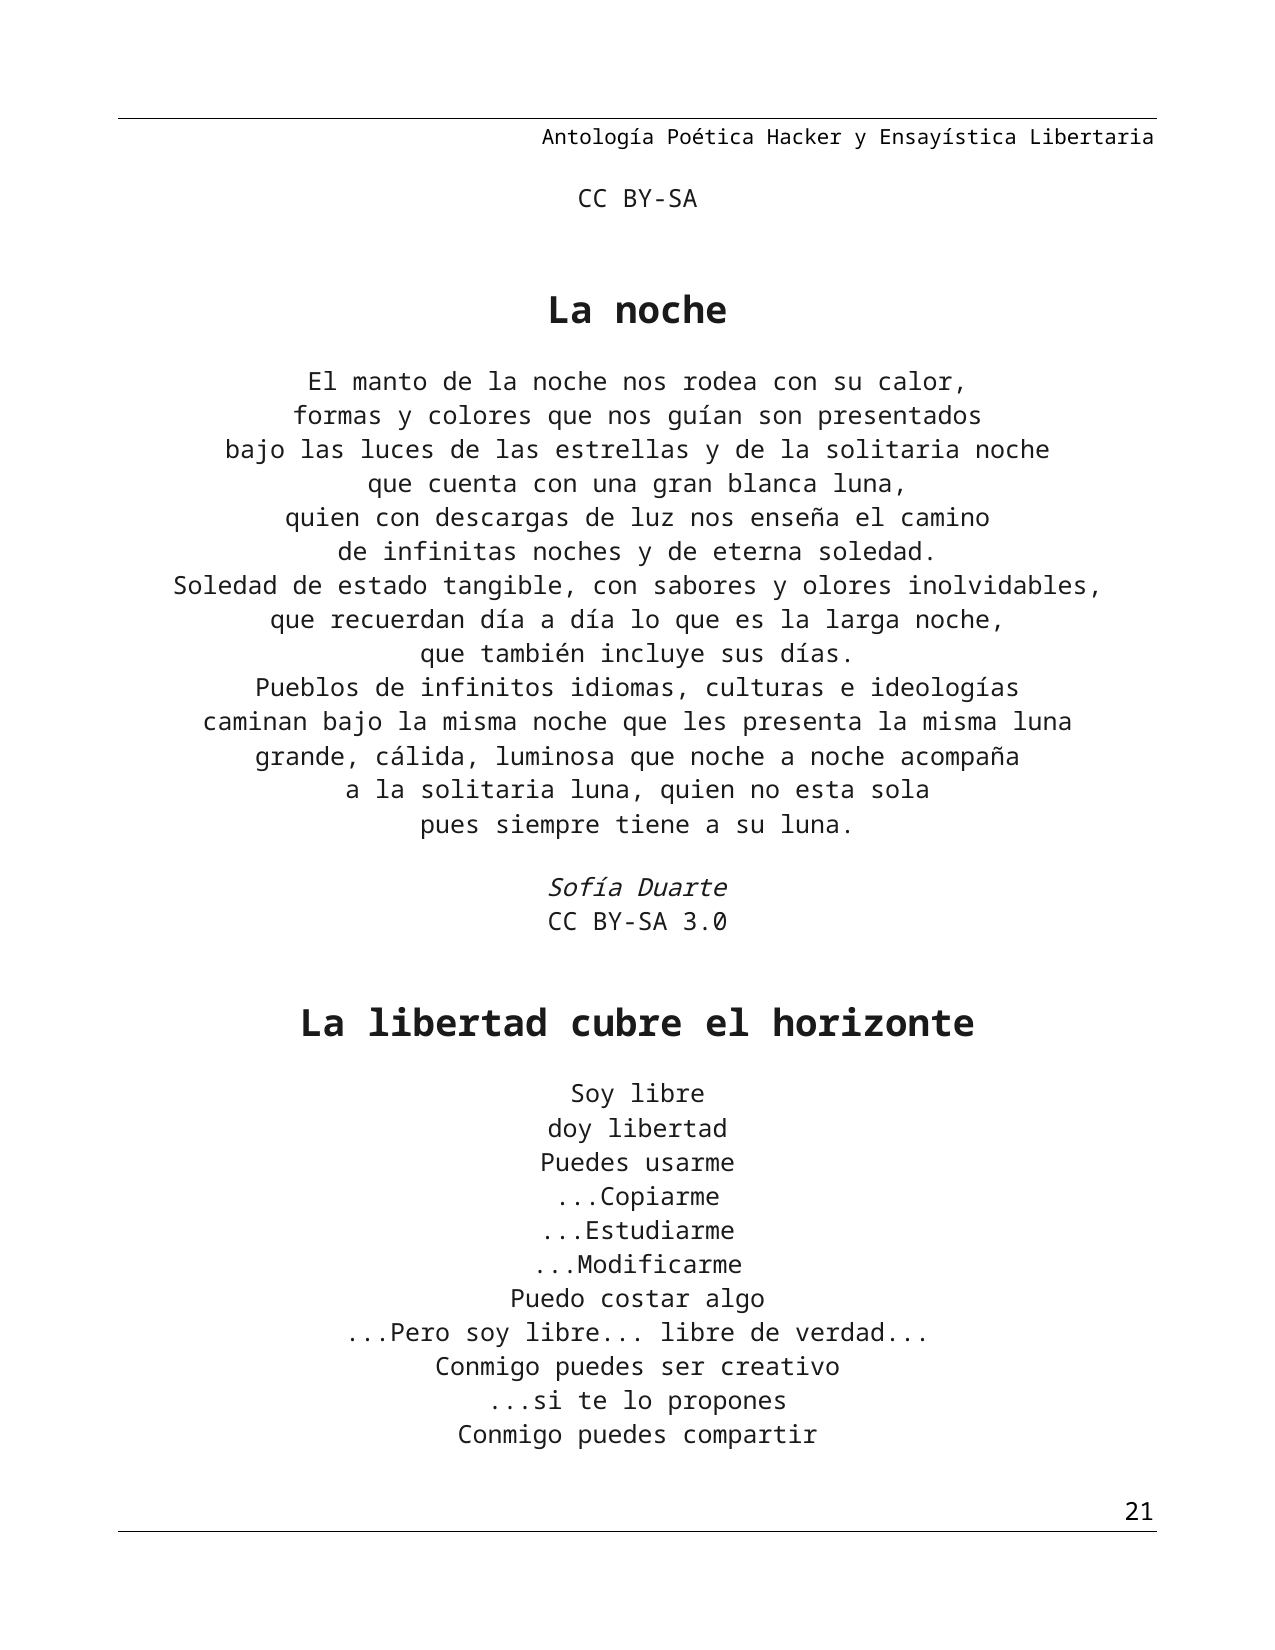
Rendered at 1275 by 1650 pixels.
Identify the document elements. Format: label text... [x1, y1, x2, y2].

text a la solitaria luna, quien no esta sola [121, 772, 1154, 806]
text que también incluye sus días. [121, 636, 1154, 670]
text El manto de la noche nos rodea con su calor, [121, 363, 1154, 397]
text que cuenta con una gran blanca luna, [121, 466, 1154, 500]
text doy libertad [121, 1110, 1154, 1144]
text CC BY-SA [121, 181, 1154, 215]
text La libertad cubre el horizonte [121, 996, 1154, 1047]
text Conmigo puedes ser creativo [121, 1349, 1154, 1383]
text formas y colores que nos guían son presentados [121, 397, 1154, 432]
text ...Estudiarme [121, 1212, 1154, 1246]
text CC BY-SA 3.0 [121, 903, 1154, 938]
text bajo las luces de las estrellas y de la solitaria noche [121, 432, 1154, 466]
text de infinitas noches y de eterna soledad. [121, 534, 1154, 568]
text Soy libre [121, 1076, 1154, 1110]
text ...si te lo propones [121, 1383, 1154, 1417]
text pues siempre tiene a su luna. [121, 806, 1154, 840]
text ...Pero soy libre... libre de verdad... [121, 1314, 1154, 1349]
text Conmigo puedes compartir [121, 1417, 1154, 1451]
text quien con descargas de luz nos enseña el camino [121, 500, 1154, 534]
text Sofía Duarte [121, 869, 1154, 903]
text La noche [121, 283, 1154, 334]
text que recuerdan día a día lo que es la larga noche, [121, 602, 1154, 636]
text ...Modificarme [121, 1246, 1154, 1281]
text grande, cálida, luminosa que noche a noche acompaña [121, 738, 1154, 772]
text Soledad de estado tangible, con sabores y olores inolvidables, [121, 568, 1154, 602]
text Pueblos de infinitos idiomas, culturas e ideologías [121, 670, 1154, 704]
text ...Copiarme [121, 1178, 1154, 1212]
text Puedes usarme [121, 1144, 1154, 1178]
text Puedo costar algo [121, 1281, 1154, 1314]
text caminan bajo la misma noche que les presenta la misma luna [121, 704, 1154, 738]
